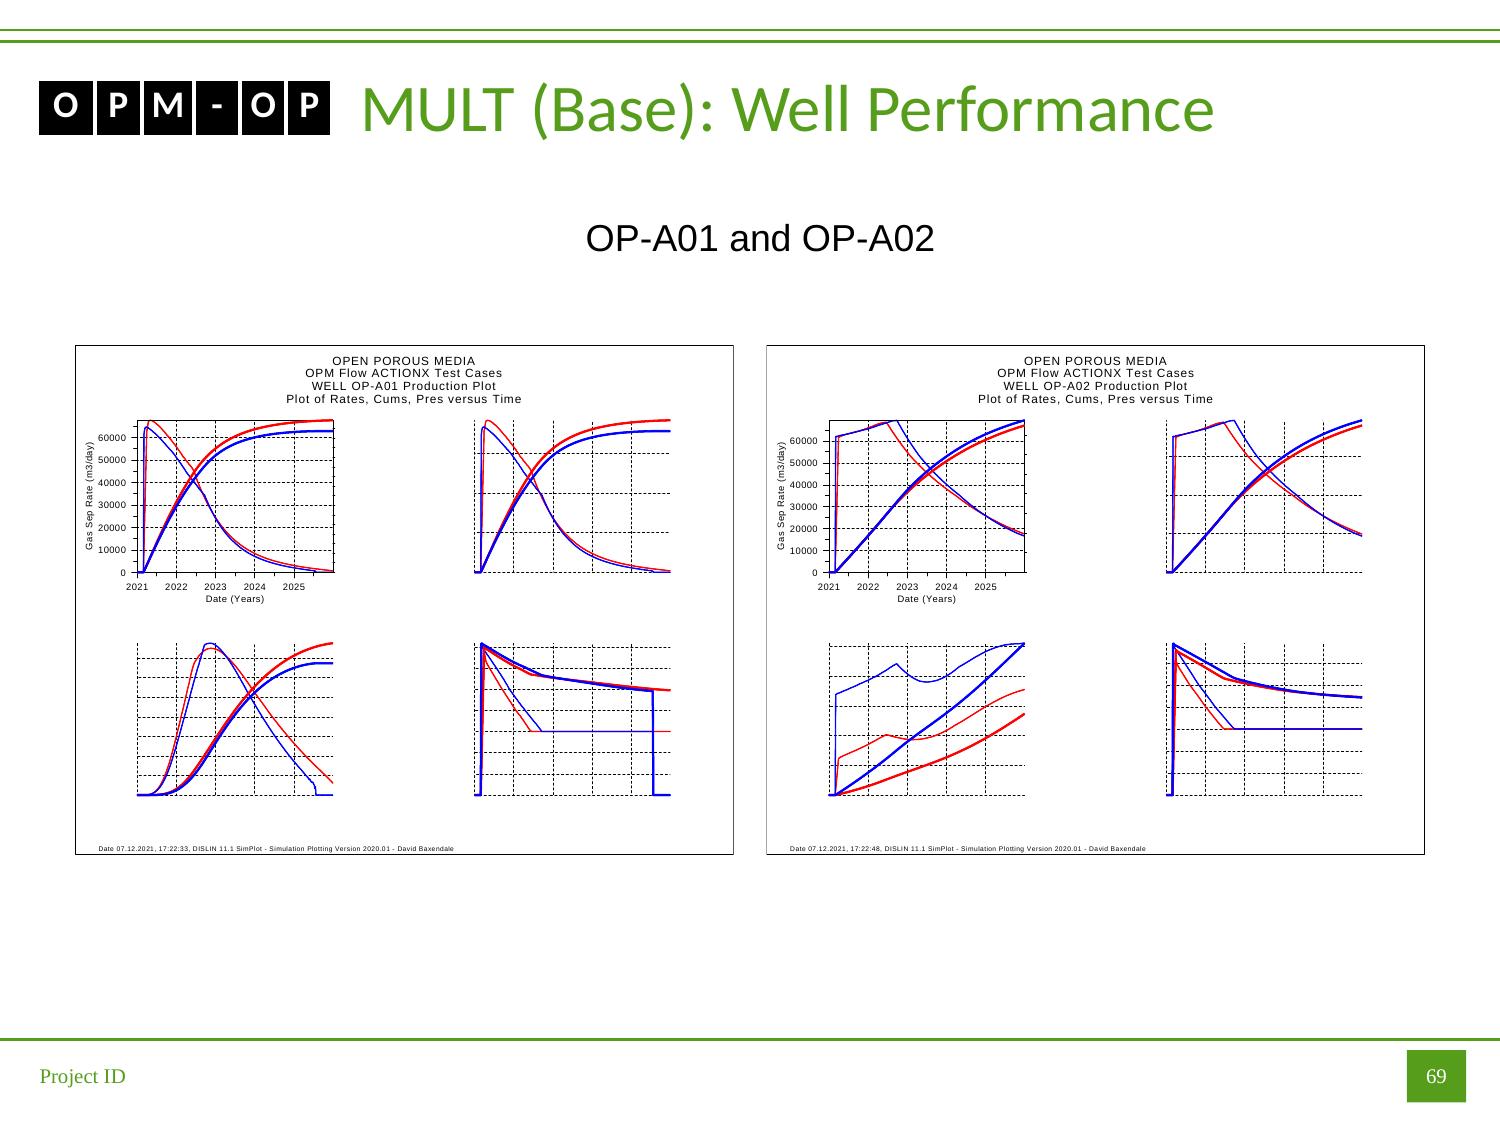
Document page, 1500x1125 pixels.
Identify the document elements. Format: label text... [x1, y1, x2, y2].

text_box OP-A01 and OP-A02 [98, 210, 1423, 267]
picture [766, 345, 1426, 855]
title MULT (Base): Well Performance [360, 77, 1425, 153]
picture [74, 345, 734, 855]
